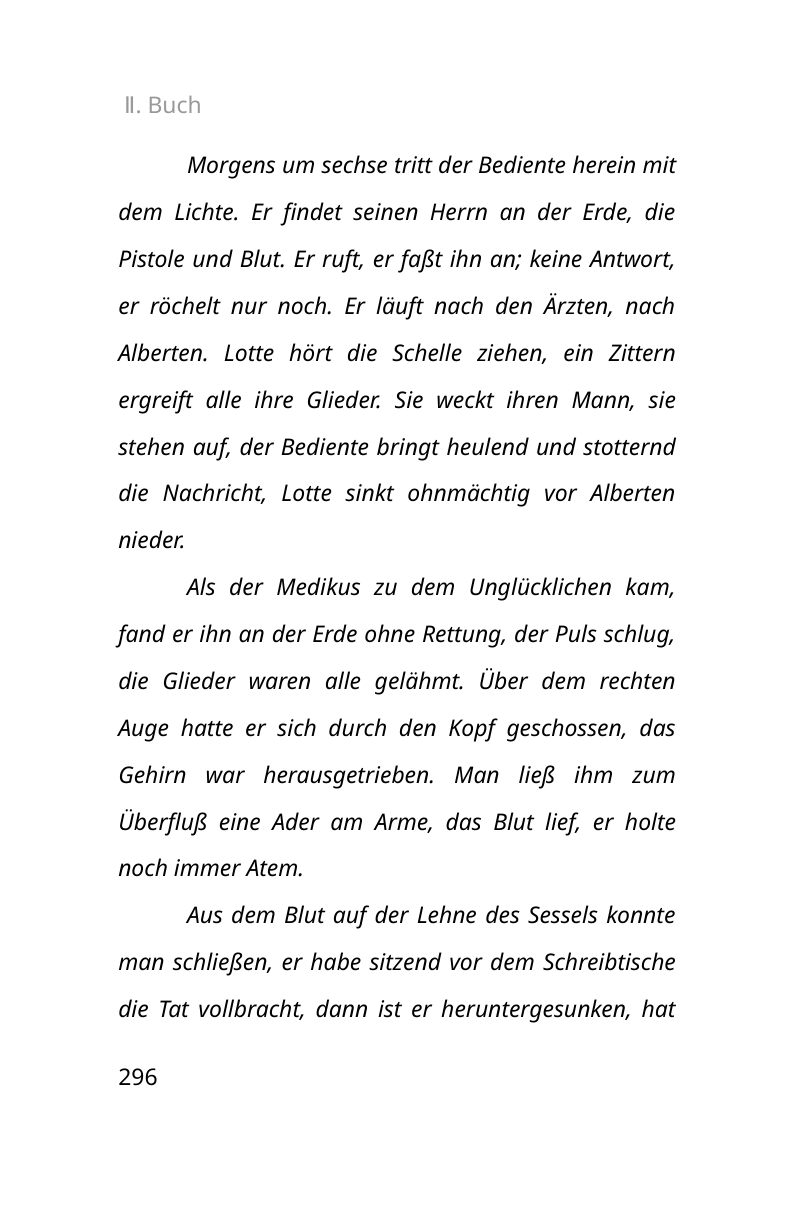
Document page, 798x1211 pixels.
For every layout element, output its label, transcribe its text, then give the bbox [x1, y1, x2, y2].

text Als der Medikus zu dem Unglücklichen kam, fand er ihn an der Erde ohne Rettung, der Puls schlug, die Glieder waren alle gelähmt. Über dem rechten Auge hatte er sich durch den Kopf geschossen, das Gehirn war herausgetrieben. Man ließ ihm zum Überfluß eine Ader am Arme, das Blut lief, er holte noch immer Atem. [118, 571, 679, 884]
text Aus dem Blut auf der Lehne des Sessels konnte man schließen, er habe sitzend vor dem Schreibtische die Tat vollbracht, dann ist er heruntergesunken, hat [118, 899, 679, 1024]
text Morgens um sechse tritt der Bediente herein mit dem Lichte. Er findet seinen Herrn an der Erde, die Pistole und Blut. Er ruft, er faßt ihn an; keine Antwort, er röchelt nur noch. Er läuft nach den Ärzten, nach Alberten. Lotte hört die Schelle ziehen, ein Zittern ergreift alle ihre Glieder. Sie weckt ihren Mann, sie stehen auf, der Bediente bringt heulend und stotternd die Nachricht, Lotte sinkt ohnmächtig vor Alberten nieder. [118, 149, 679, 556]
